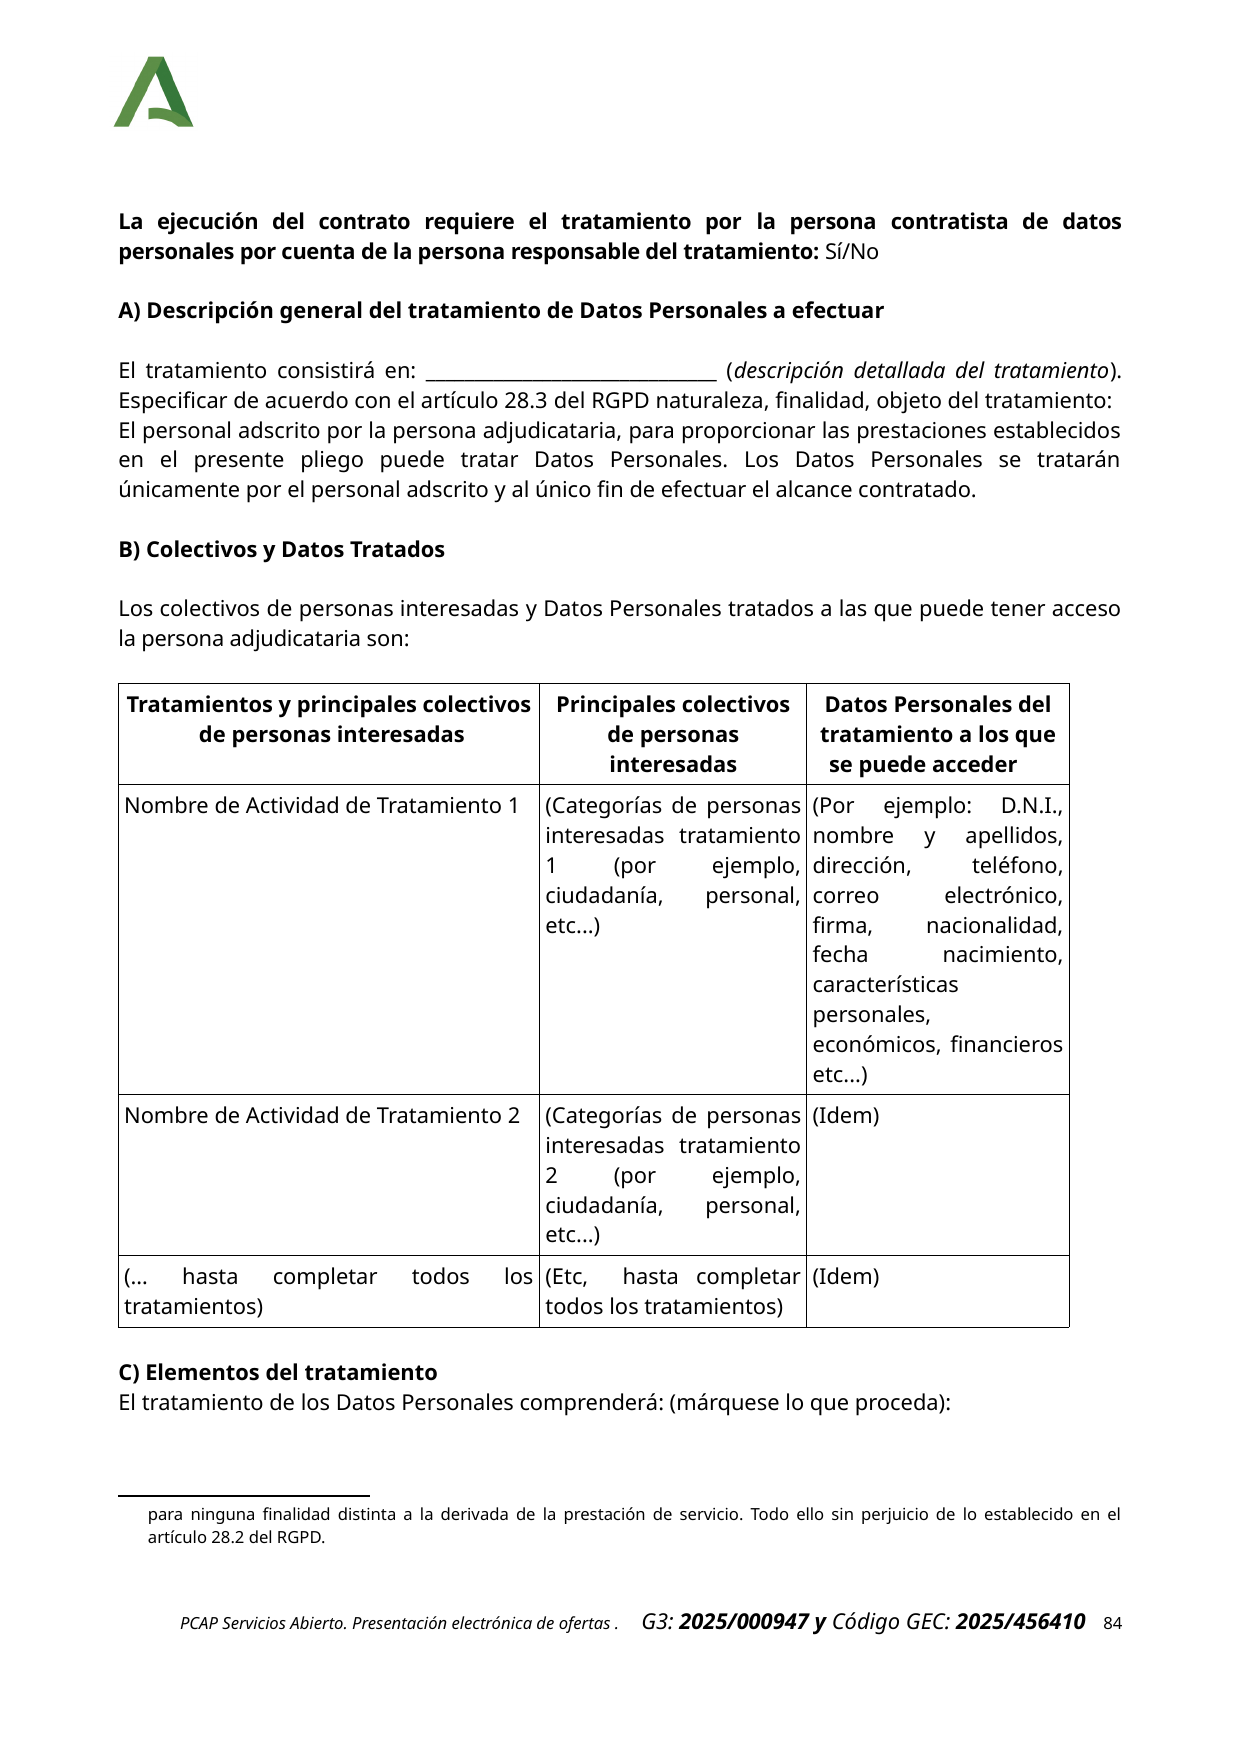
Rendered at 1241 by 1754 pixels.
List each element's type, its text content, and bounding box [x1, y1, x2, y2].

text El tratamiento consistirá en: ______________________________ (descripción detallada del tratamiento). Especificar de acuerdo con el artículo 28.3 del RGPD naturaleza, finalidad, objeto del tratamiento: [118, 355, 1122, 415]
table_cell Nombre de Actividad de Tratamiento 1 [119, 785, 539, 1094]
text El personal adscrito por la persona adjudicataria, para proporcionar las prestaciones establecidos en el presente pliego puede tratar Datos Personales. Los Datos Personales se tratarán únicamente por el personal adscrito y al único fin de efectuar el alcance contratado. [118, 415, 1122, 504]
table_header Tratamientos y principales colectivos de personas interesadas [119, 684, 539, 784]
table_cell (Etc, hasta completar todos los tratamientos) [540, 1256, 806, 1327]
table_header Principales colectivos de personas interesadas [540, 684, 806, 784]
picture [109, 52, 198, 131]
table_cell Nombre de Actividad de Tratamiento 2 [119, 1095, 539, 1255]
text A) Descripción general del tratamiento de Datos Personales a efectuar [118, 296, 1122, 325]
text La ejecución del contrato requiere el tratamiento por la persona contratista de datos personales por cuenta de la persona responsable del tratamiento: Sí/No [118, 206, 1122, 266]
text El tratamiento de los Datos Personales comprenderá: (márquese lo que proceda): [118, 1387, 1122, 1416]
table_cell (Categorías de personas interesadas tratamiento 2 (por ejemplo, ciudadanía, personal, etc...) [540, 1095, 806, 1255]
table_cell (Categorías de personas interesadas tratamiento 1 (por ejemplo, ciudadanía, personal, etc...) [540, 785, 806, 1094]
text C) Elementos del tratamiento [118, 1357, 1122, 1387]
table_cell (Por ejemplo: D.N.I., nombre y apellidos, dirección, teléfono, correo electrónico, firma, nacionalidad, fecha nacimiento, características personales, económicos, financieros etc...) [807, 785, 1069, 1094]
text B) Colectivos y Datos Tratados [118, 534, 1122, 564]
table_header Datos Personales del tratamiento a los que se puede acceder [807, 684, 1069, 784]
table_cell (Idem) [807, 1256, 1069, 1327]
table_cell (Idem) [807, 1095, 1069, 1255]
table_cell (… hasta completar todos los tratamientos) [119, 1256, 539, 1327]
text Los colectivos de personas interesadas y Datos Personales tratados a las que puede tener acceso la persona adjudicataria son: [118, 593, 1122, 653]
text para ninguna finalidad distinta a la derivada de la prestación de servicio. Todo ello sin perjuicio de lo establecido en el artículo 28.2 del RGPD. [118, 1502, 1122, 1548]
